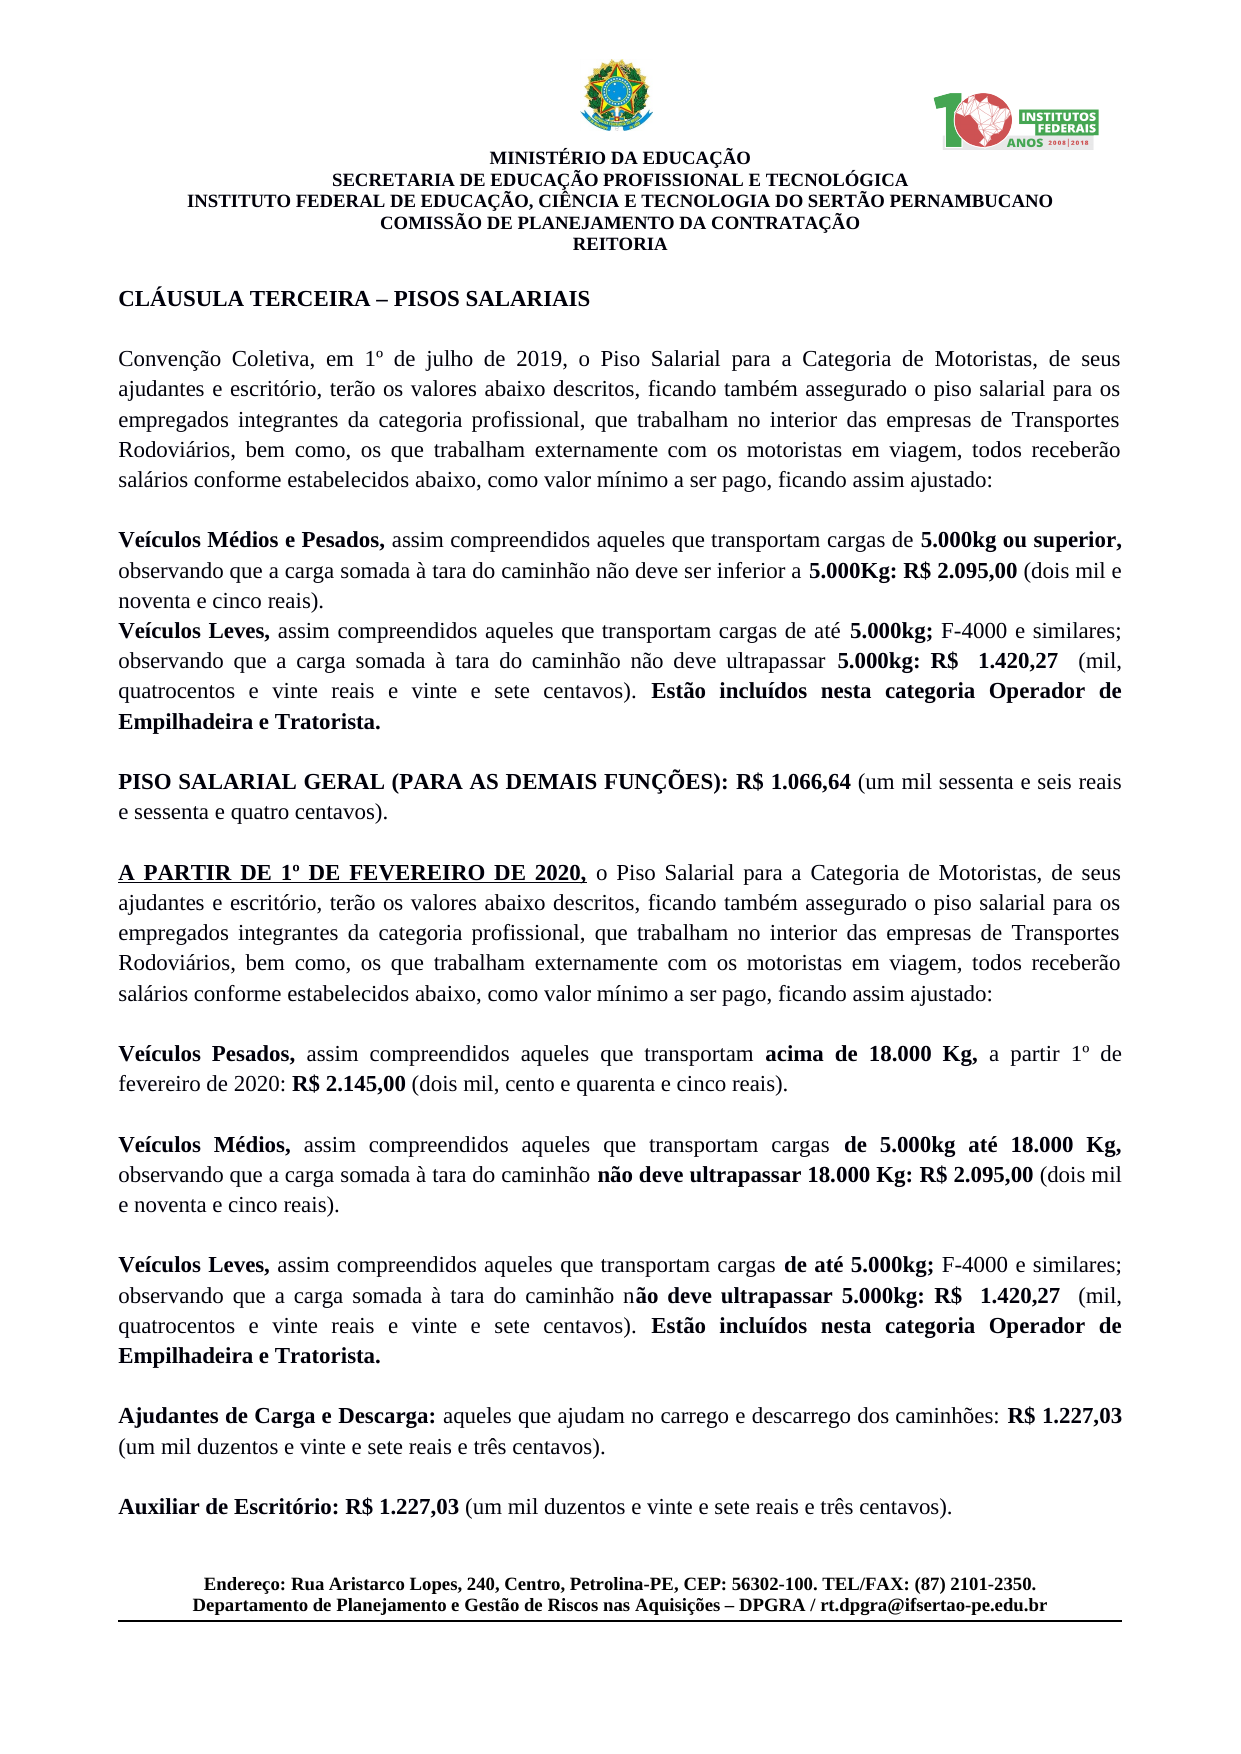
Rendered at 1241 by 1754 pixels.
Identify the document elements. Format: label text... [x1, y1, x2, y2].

text A PARTIR DE 1º DE FEVEREIRO DE 2020, o Piso Salarial para a Categoria de Motoristas, de seus ajudantes e escritório, terão os valores abaixo descritos, ficando também assegurado o piso salarial para os empregados integrantes da categoria profissional, que trabalham no interior das empresas de Transportes Rodoviários, bem como, os que trabalham externamente com os motoristas em viagem, todos receberão salários conforme estabelecidos abaixo, como valor mínimo a ser pago, ficando assim ajustado: [118, 859, 1122, 1006]
text Convenção Coletiva, em 1º de julho de 2019, o Piso Salarial para a Categoria de Motoristas, de seus ajudantes e escritório, terão os valores abaixo descritos, ficando também assegurado o piso salarial para os empregados integrantes da categoria profissional, que trabalham no interior das empresas de Transportes Rodoviários, bem como, os que trabalham externamente com os motoristas em viagem, todos receberão salários conforme estabelecidos abaixo, como valor mínimo a ser pago, ficando assim ajustado: [118, 345, 1122, 492]
picture [579, 58, 654, 132]
text Veículos Médios, assim compreendidos aqueles que transportam cargas de 5.000kg até 18.000 Kg, observando que a carga somada à tara do caminhão não deve ultrapassar 18.000 Kg: R$ 2.095,00 (dois mil e noventa e cinco reais). [118, 1131, 1122, 1217]
text CLÁUSULA TERCEIRA – PISOS SALARIAIS [118, 285, 1122, 311]
text Ajudantes de Carga e Descarga: aqueles que ajudam no carrego e descarrego dos caminhões: R$ 1.227,03 (um mil duzentos e vinte e sete reais e três centavos). [118, 1403, 1122, 1459]
text Veículos Leves, assim compreendidos aqueles que transportam cargas de até 5.000kg; F-4000 e similares; observando que a carga somada à tara do caminhão não deve ultrapassar 5.000kg: R$ 1.420,27 (mil, quatrocentos e vinte reais e vinte e sete centavos). Estão incluídos nesta categoria Operador de Empilhadeira e Tratorista. [118, 1252, 1122, 1368]
text Veículos Leves, assim compreendidos aqueles que transportam cargas de até 5.000kg; F-4000 e similares; observando que a carga somada à tara do caminhão não deve ultrapassar 5.000kg: R$ 1.420,27 (mil, quatrocentos e vinte reais e vinte e sete centavos). Estão incluídos nesta categoria Operador de Empilhadeira e Tratorista. [118, 617, 1122, 734]
text Veículos Pesados, assim compreendidos aqueles que transportam acima de 18.000 Kg, a partir 1º de fevereiro de 2020: R$ 2.145,00 (dois mil, cento e quarenta e cinco reais). [118, 1040, 1122, 1097]
text PISO SALARIAL GERAL (PARA AS DEMAIS FUNÇÕES): R$ 1.066,64 (um mil sessenta e seis reais e sessenta e quatro centavos). [118, 768, 1122, 825]
text Veículos Médios e Pesados, assim compreendidos aqueles que transportam cargas de 5.000kg ou superior, observando que a carga somada à tara do caminhão não deve ser inferior a 5.000Kg: R$ 2.095,00 (dois mil e noventa e cinco reais). [118, 527, 1122, 613]
picture [933, 93, 1099, 150]
text Auxiliar de Escritório: R$ 1.227,03 (um mil duzentos e vinte e sete reais e três centavos). [118, 1493, 1122, 1519]
